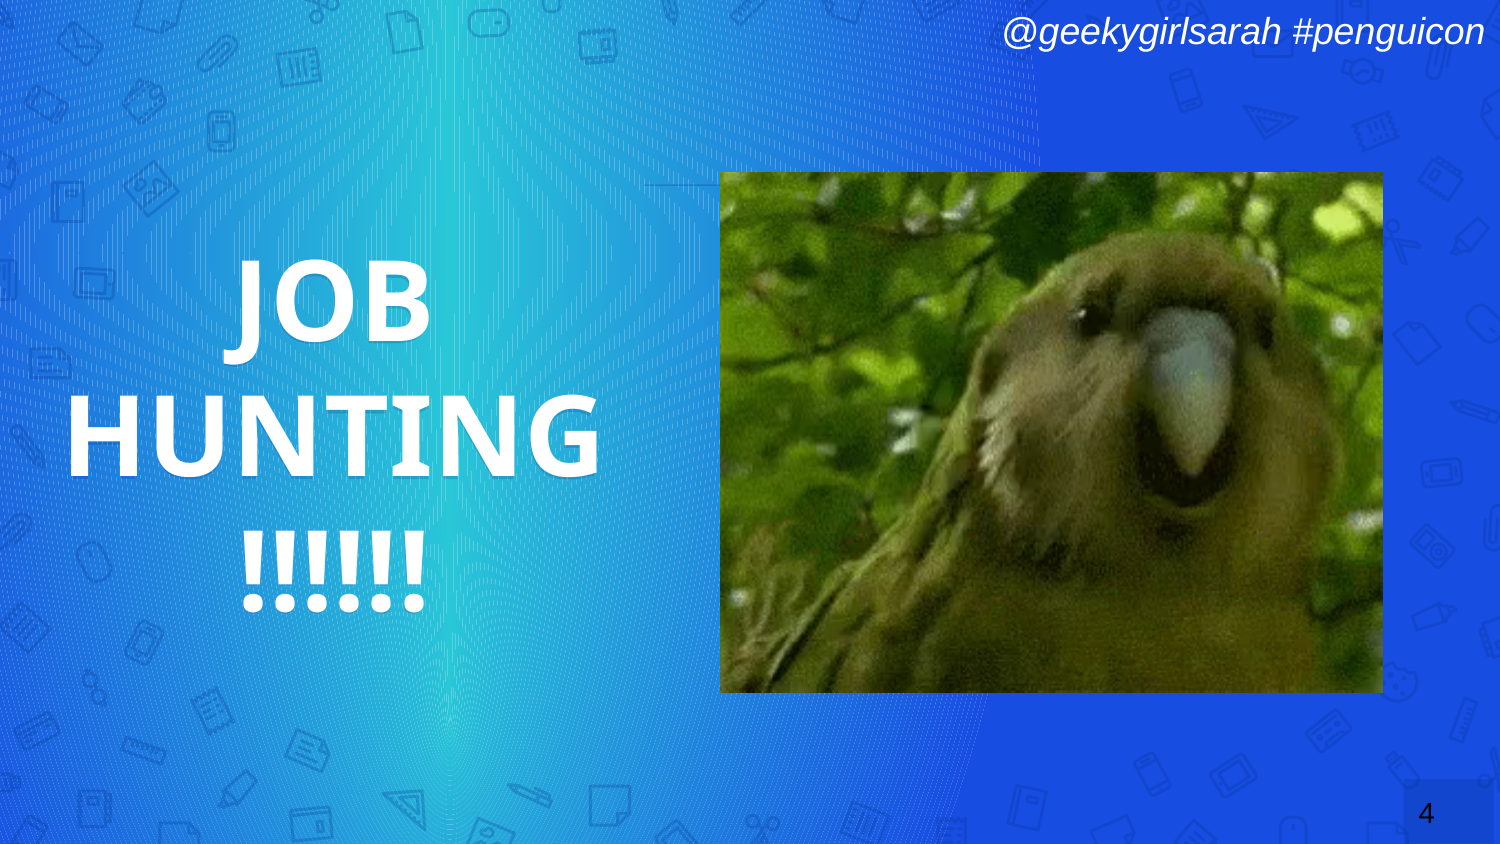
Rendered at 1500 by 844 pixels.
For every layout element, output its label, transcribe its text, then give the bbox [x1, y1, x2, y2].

slide_number [1403, 779, 1494, 844]
text_box [720, 171, 1384, 694]
text_box JOB HUNTING !!!!!! [386, 306, 411, 327]
text_box JOB HUNTING !!!!!! [294, 274, 335, 328]
text_box JOB HUNTING !!!!!! [26, 269, 642, 650]
text_box JOB HUNTING !!!!!! [386, 275, 409, 293]
